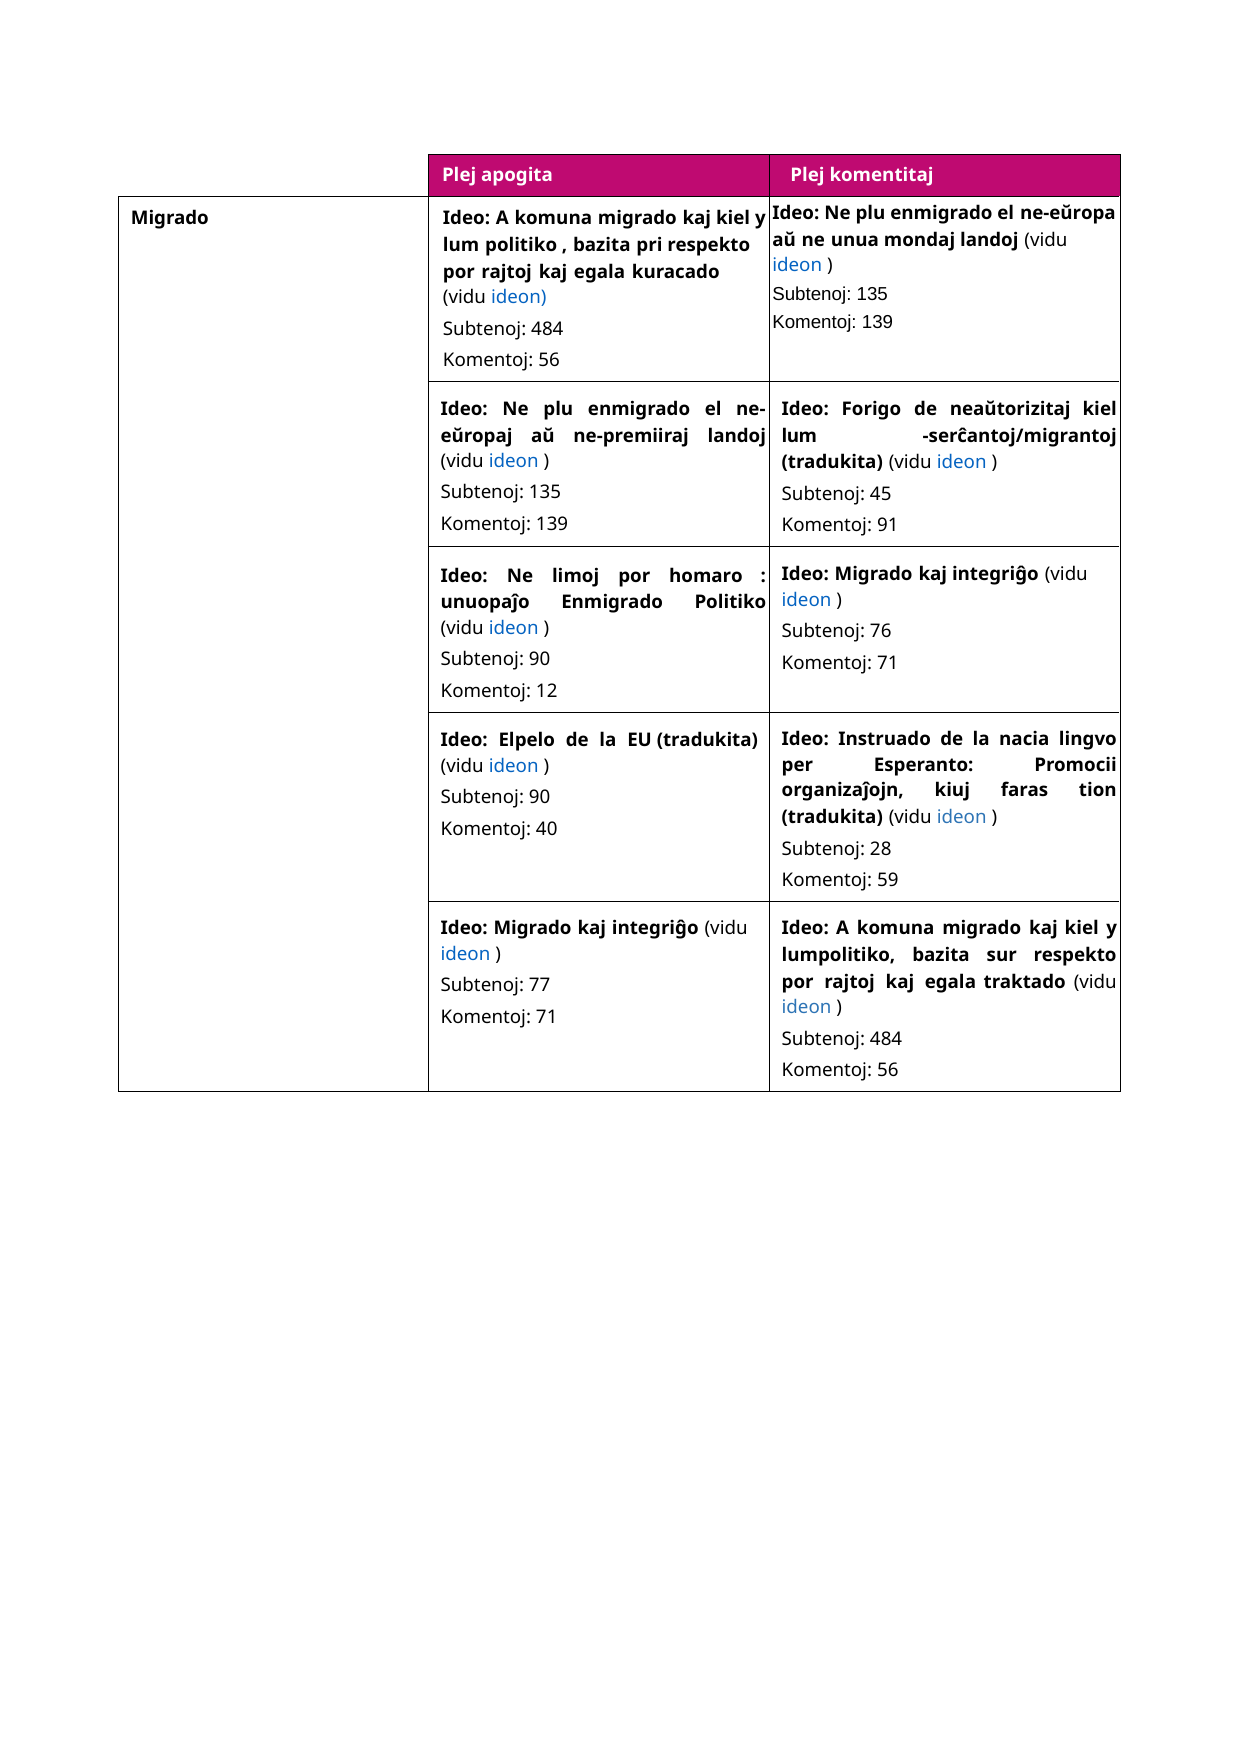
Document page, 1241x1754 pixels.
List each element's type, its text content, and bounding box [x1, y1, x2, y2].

table_header Plej komentitaj [790, 155, 1094, 196]
table_cell Ideo: Instruado de la nacia lingvo per Esperanto: Promocii organizaĵojn, kiuj faras tion (tradukita) (vidu ideon ) Subtenoj: 28 Komentoj: 59 [770, 711, 1120, 901]
table_cell Ideo: Migrado kaj integriĝo (vidu ideon ) Subtenoj: 77 Komentoj: 71 [429, 902, 769, 1091]
table_header [1094, 155, 1120, 196]
table_header [770, 155, 790, 196]
table_cell Ideo: Ne plu enmigrado el ne-eŭropaj aŭ ne-premiiraj landoj (vidu ideon ) Subtenoj: 135 Komentoj: 139 [429, 382, 769, 546]
table_cell Ideo: Ne plu enmigrado el ne-eŭropa aŭ ne unua mondaj landoj (vidu ideon ) Subtenoj: 135 Komentoj: 139 [770, 196, 1120, 381]
table_cell Ideo: A komuna migrado kaj kiel y lumpolitiko, bazita sur respekto por rajtoj kaj egala traktado (vidu ideon ) Subtenoj: 484 Komentoj: 56 [770, 901, 1120, 1091]
table_header [429, 155, 442, 196]
table_cell Migrado​​ [119, 197, 428, 1091]
table_cell Ideo: Elpelo de la EU (tradukita) (vidu ideon ) Subtenoj: 90 Komentoj: 40 [429, 713, 769, 901]
table_cell Ideo: Migrado kaj integriĝo (vidu ideon ) Subtenoj: 76 Komentoj: 71 [770, 546, 1120, 711]
table_header [118, 154, 428, 196]
table_cell Ideo: Ne limoj por homaro :​ unuopaĵo Enmigrado Politiko​ (vidu ideon ) Subtenoj: 90 Komentoj: 12 [429, 547, 769, 711]
table_cell Ideo: A komuna migrado kaj kiel y lum politiko ,​ bazita pri respekto por rajtoj kaj egala kuracado (vidu ideon) Subtenoj: 484 Komentoj: 56 [429, 197, 769, 381]
table_header [756, 155, 769, 196]
table_header Plej apogita [442, 155, 756, 196]
table_cell Ideo: Forigo de neaŭtorizitaj kiel lum -serĉantoj/migrantoj (tradukita) (vidu ideon ) Subtenoj: 45 Komentoj: 91 [770, 381, 1120, 546]
